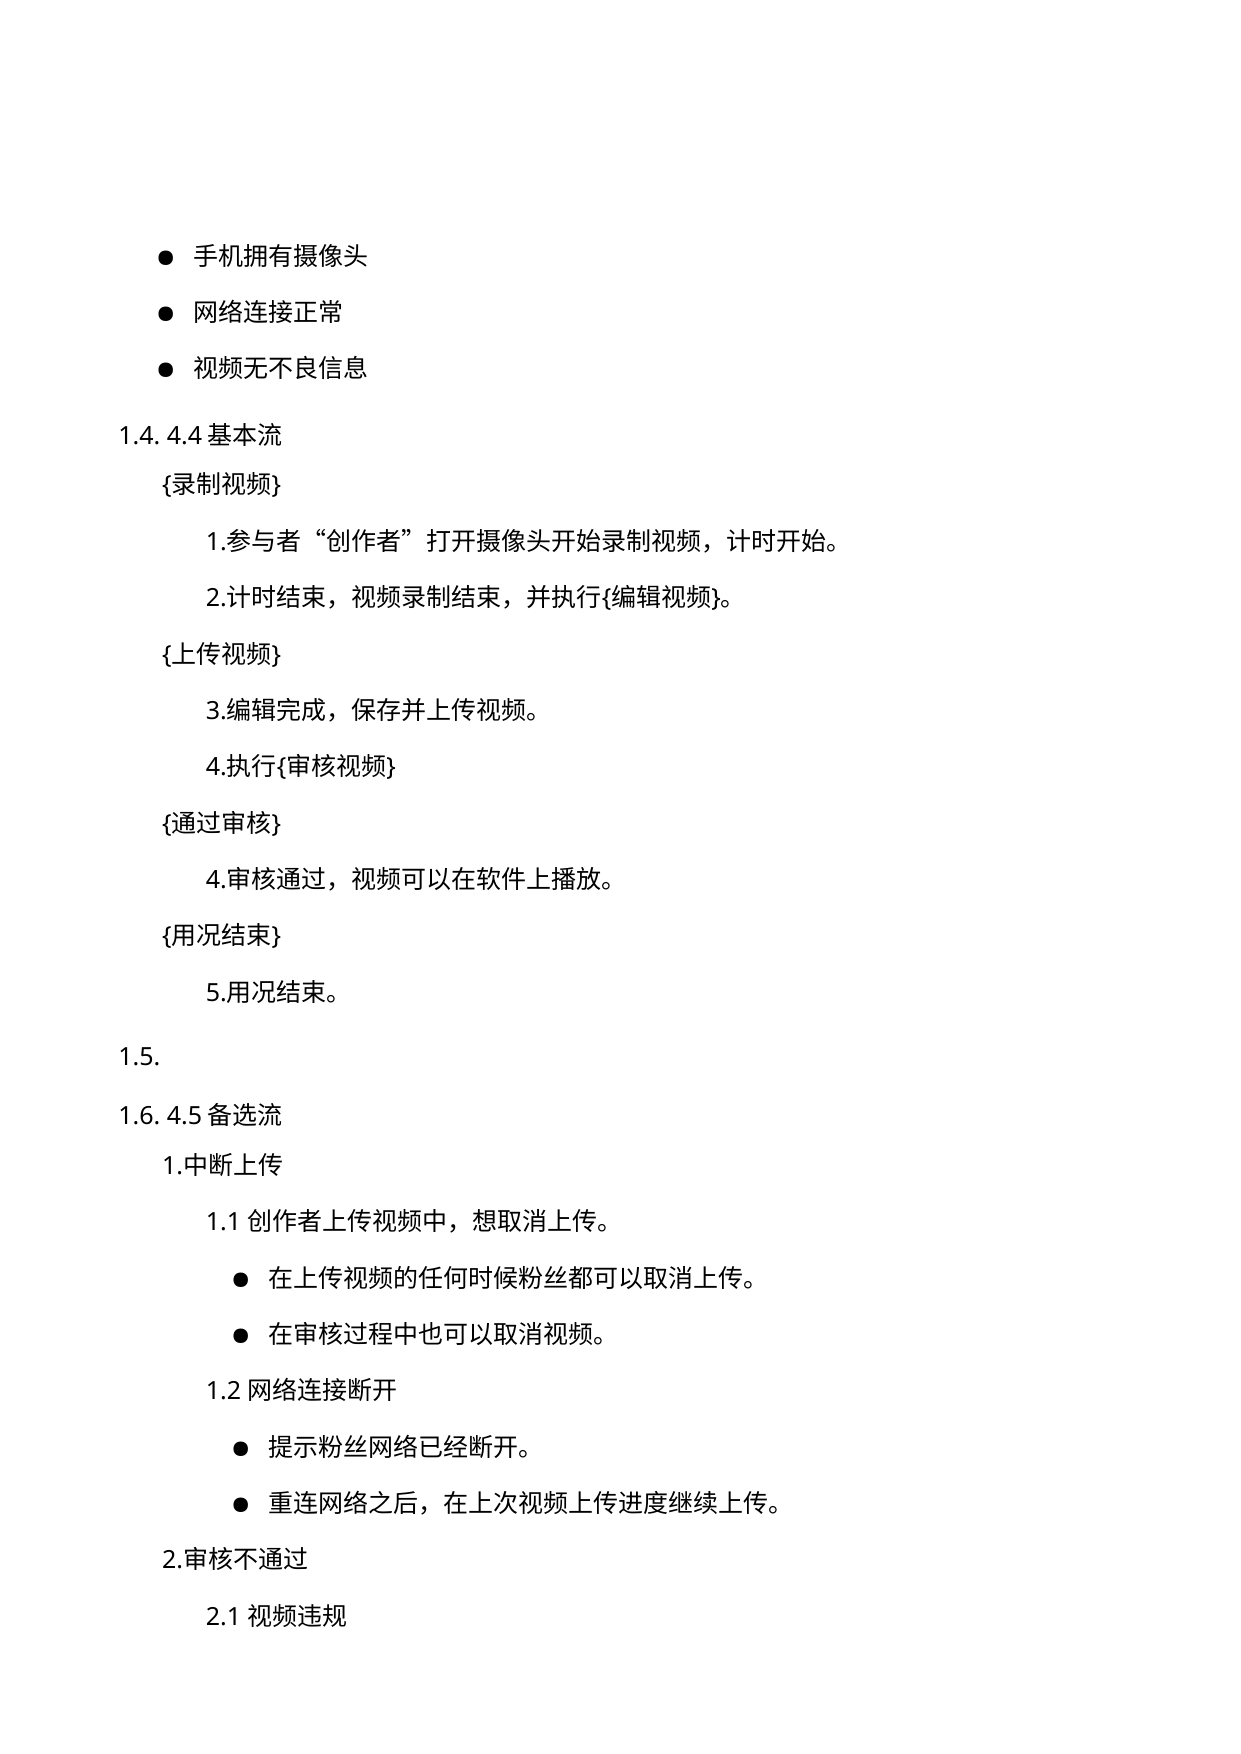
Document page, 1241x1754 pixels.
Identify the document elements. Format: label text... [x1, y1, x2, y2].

text 5.用况结束。 [118, 972, 1122, 1008]
text {通过审核} [118, 803, 1122, 839]
text 3.编辑完成，保存并上传视频。 [118, 690, 1122, 727]
text 1.中断上传 [118, 1145, 1122, 1182]
text 1.1 创作者上传视频中，想取消上传。 [118, 1202, 1122, 1238]
list 网络连接正常 [156, 293, 1122, 329]
list 在审核过程中也可以取消视频。 [231, 1314, 1122, 1351]
text 1.参与者“创作者”打开摄像头开始录制视频，计时开始。 [118, 521, 1122, 558]
text {录制视频} [118, 465, 1122, 501]
list 重连网络之后，在上次视频上传进度继续上传。 [231, 1483, 1122, 1520]
text {用况结束} [118, 916, 1122, 952]
text 2.计时结束，视频录制结束，并执行{编辑视频}。 [118, 578, 1122, 614]
text 2.1 视频违规 [118, 1596, 1122, 1632]
text 4.执行{审核视频} [118, 747, 1122, 783]
list 提示粉丝网络已经断开。 [231, 1427, 1122, 1463]
list 视频无不良信息 [156, 349, 1122, 385]
list 在上传视频的任何时候粉丝都可以取消上传。 [231, 1258, 1122, 1294]
list 手机拥有摄像头 [156, 236, 1122, 272]
text 2.审核不通过 [118, 1540, 1122, 1576]
subtitle 4.5备选流 [118, 1095, 1122, 1132]
text 1.2 网络连接断开 [118, 1371, 1122, 1407]
subtitle 4.4基本流 [118, 415, 1122, 451]
text {上传视频} [118, 634, 1122, 670]
text 4.审核通过，视频可以在软件上播放。 [118, 859, 1122, 896]
